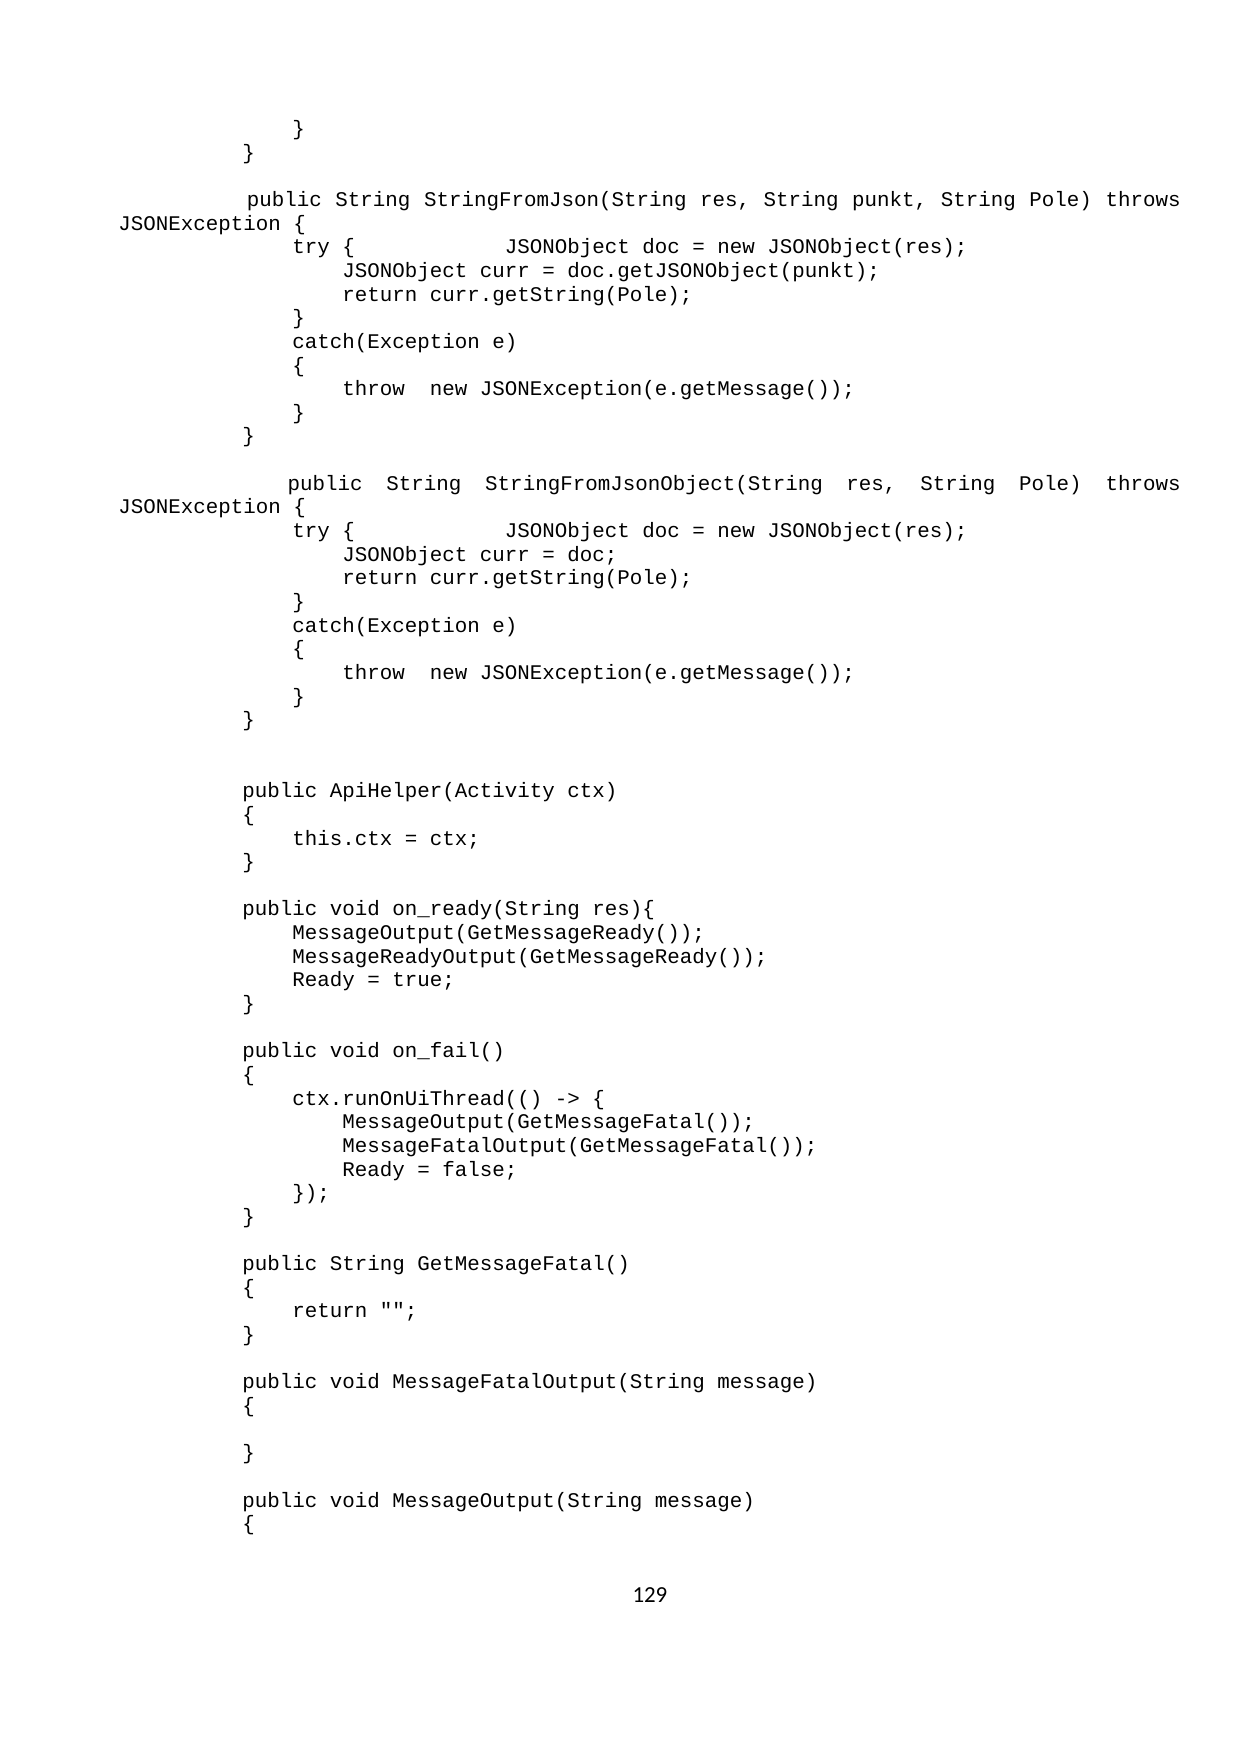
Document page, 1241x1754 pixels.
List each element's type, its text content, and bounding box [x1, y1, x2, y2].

text throw new JSONException(e.getMessage()); [118, 378, 1181, 402]
text try { JSONObject doc = new JSONObject(res); [118, 236, 1181, 260]
text public void MessageOutput(String message) [118, 1489, 1181, 1513]
text JSONObject curr = doc; [118, 544, 1181, 567]
text } [118, 1324, 1181, 1348]
text }); [118, 1182, 1181, 1206]
text public String StringFromJsonObject(String res, String Pole) throws JSONException { [118, 473, 1181, 520]
text { [118, 1513, 1181, 1537]
text public String GetMessageFatal() [118, 1253, 1181, 1277]
text } [118, 851, 1181, 875]
text { [118, 1064, 1181, 1088]
text public void on_fail() [118, 1040, 1181, 1064]
text MessageFatalOutput(GetMessageFatal()); [118, 1135, 1181, 1158]
text JSONObject curr = doc.getJSONObject(punkt); [118, 260, 1181, 284]
text public void on_ready(String res){ [118, 898, 1181, 922]
text } [118, 402, 1181, 426]
text public ApiHelper(Activity ctx) [118, 780, 1181, 804]
text throw new JSONException(e.getMessage()); [118, 662, 1181, 686]
text return ""; [118, 1300, 1181, 1324]
text return curr.getString(Pole); [118, 567, 1181, 591]
text } [118, 1442, 1181, 1466]
text } [118, 1206, 1181, 1229]
text { [118, 638, 1181, 662]
text MessageOutput(GetMessageFatal()); [118, 1111, 1181, 1135]
text public void MessageFatalOutput(String message) [118, 1371, 1181, 1395]
text public String StringFromJson(String res, String punkt, String Pole) throws JSONException { [118, 189, 1181, 236]
text Ready = false; [118, 1158, 1181, 1182]
text MessageOutput(GetMessageReady()); [118, 922, 1181, 946]
text } [118, 993, 1181, 1017]
text try { JSONObject doc = new JSONObject(res); [118, 520, 1181, 544]
text MessageReadyOutput(GetMessageReady()); [118, 946, 1181, 969]
text ctx.runOnUiThread(() -> { [118, 1088, 1181, 1111]
text } [118, 426, 1181, 449]
text { [118, 1395, 1181, 1419]
text } [118, 709, 1181, 733]
text catch(Exception e) [118, 615, 1181, 638]
text { [118, 1277, 1181, 1300]
text catch(Exception e) [118, 331, 1181, 354]
text } [118, 686, 1181, 709]
text return curr.getString(Pole); [118, 284, 1181, 307]
text } [118, 118, 1181, 142]
text Ready = true; [118, 969, 1181, 993]
text { [118, 354, 1181, 378]
text } [118, 591, 1181, 615]
text } [118, 142, 1181, 165]
text this.ctx = ctx; [118, 827, 1181, 851]
text } [118, 307, 1181, 331]
text { [118, 804, 1181, 827]
